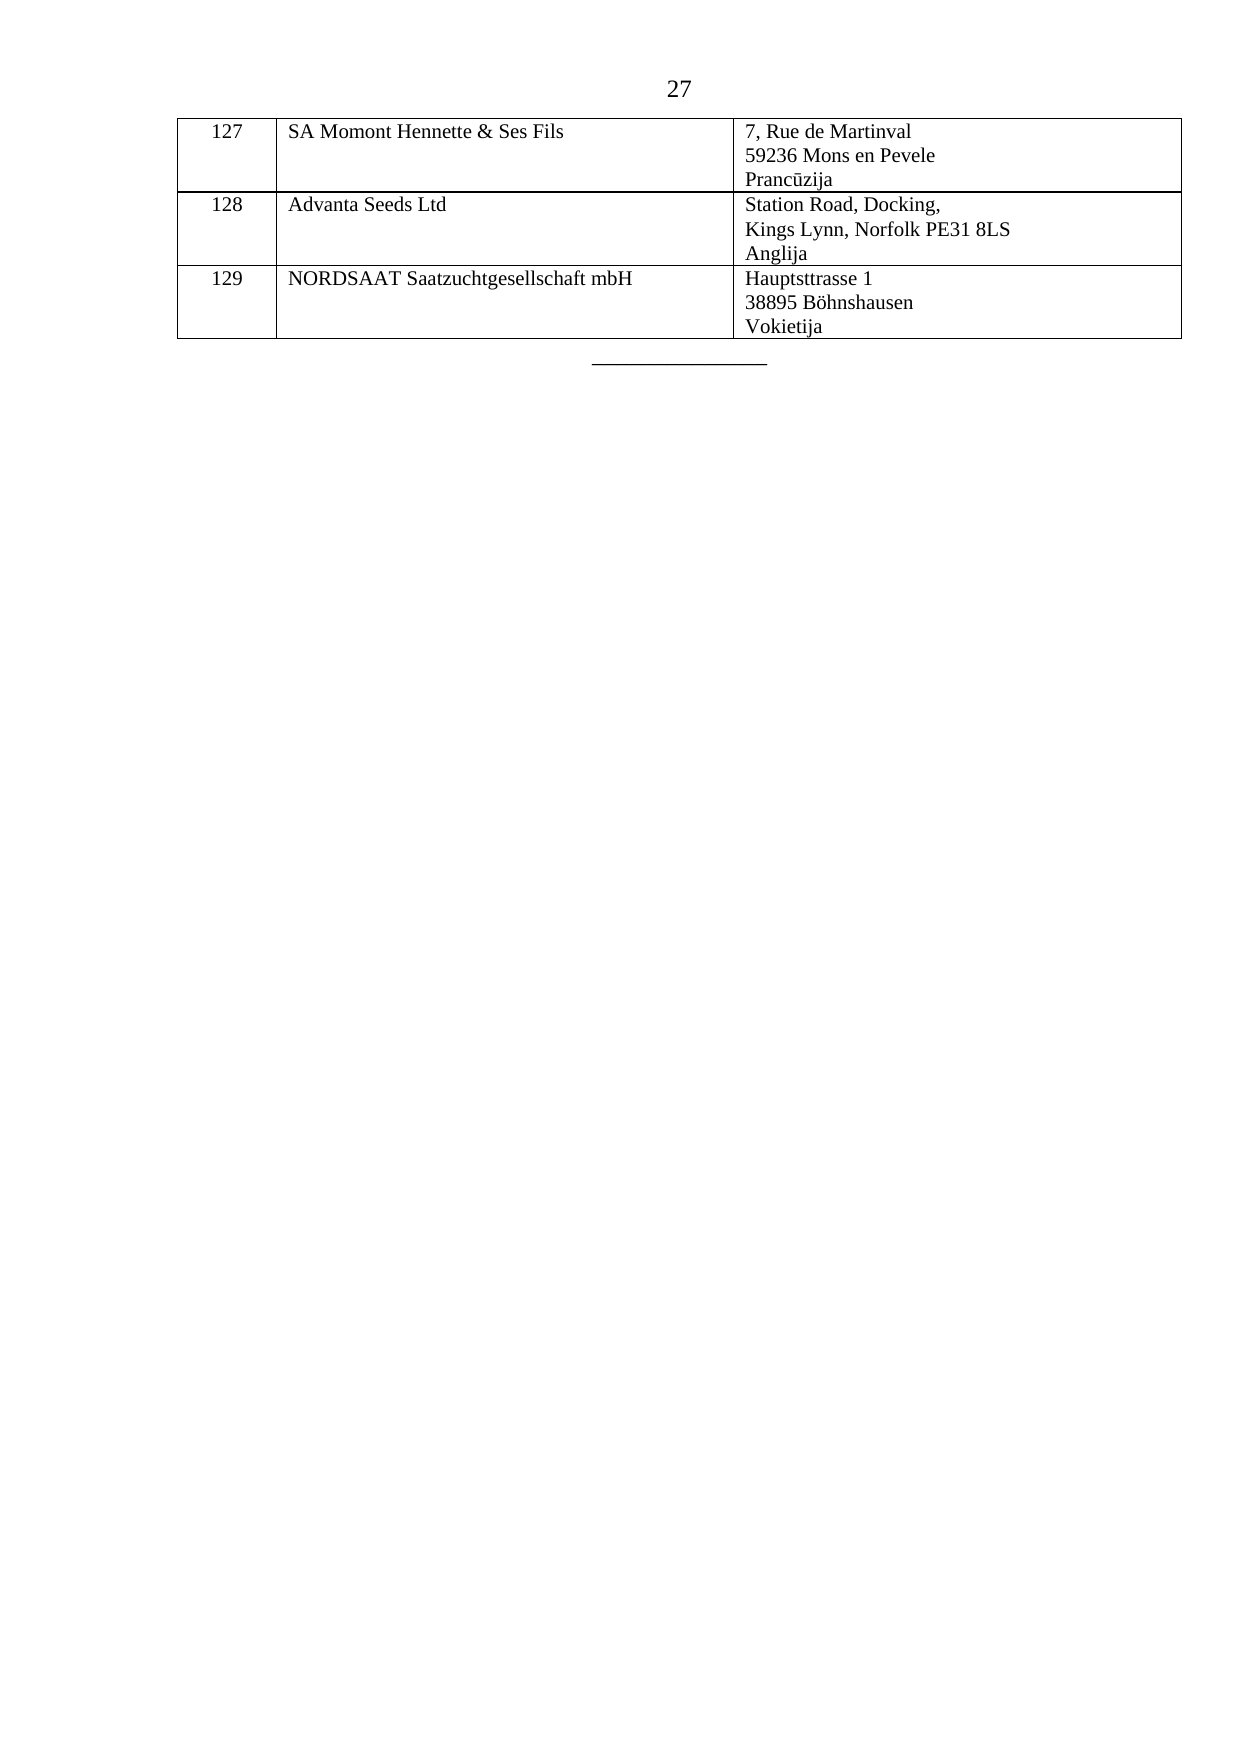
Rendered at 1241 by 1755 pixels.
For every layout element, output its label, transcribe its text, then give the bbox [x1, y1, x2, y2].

table_cell 128 [178, 193, 276, 264]
table_cell NORDSAAT Saatzuchtgesellschaft mbH [277, 266, 733, 338]
table_cell Station Road, Docking, Kings Lynn, Norfolk PE31 8LS Anglija [734, 193, 1181, 264]
table_cell 129 [178, 266, 276, 338]
table_cell Advanta Seeds Ltd [277, 193, 733, 264]
table_cell Hauptsttrasse 1 38895 Böhnshausen Vokietija [734, 266, 1181, 338]
table_cell SA Momont Hennette & Ses Fils [277, 119, 733, 191]
table_cell 7, Rue de Martinval 59236 Mons en Pevele Prancūzija [734, 119, 1181, 191]
table_cell 127 [178, 119, 276, 191]
text ______________ [177, 339, 1181, 368]
